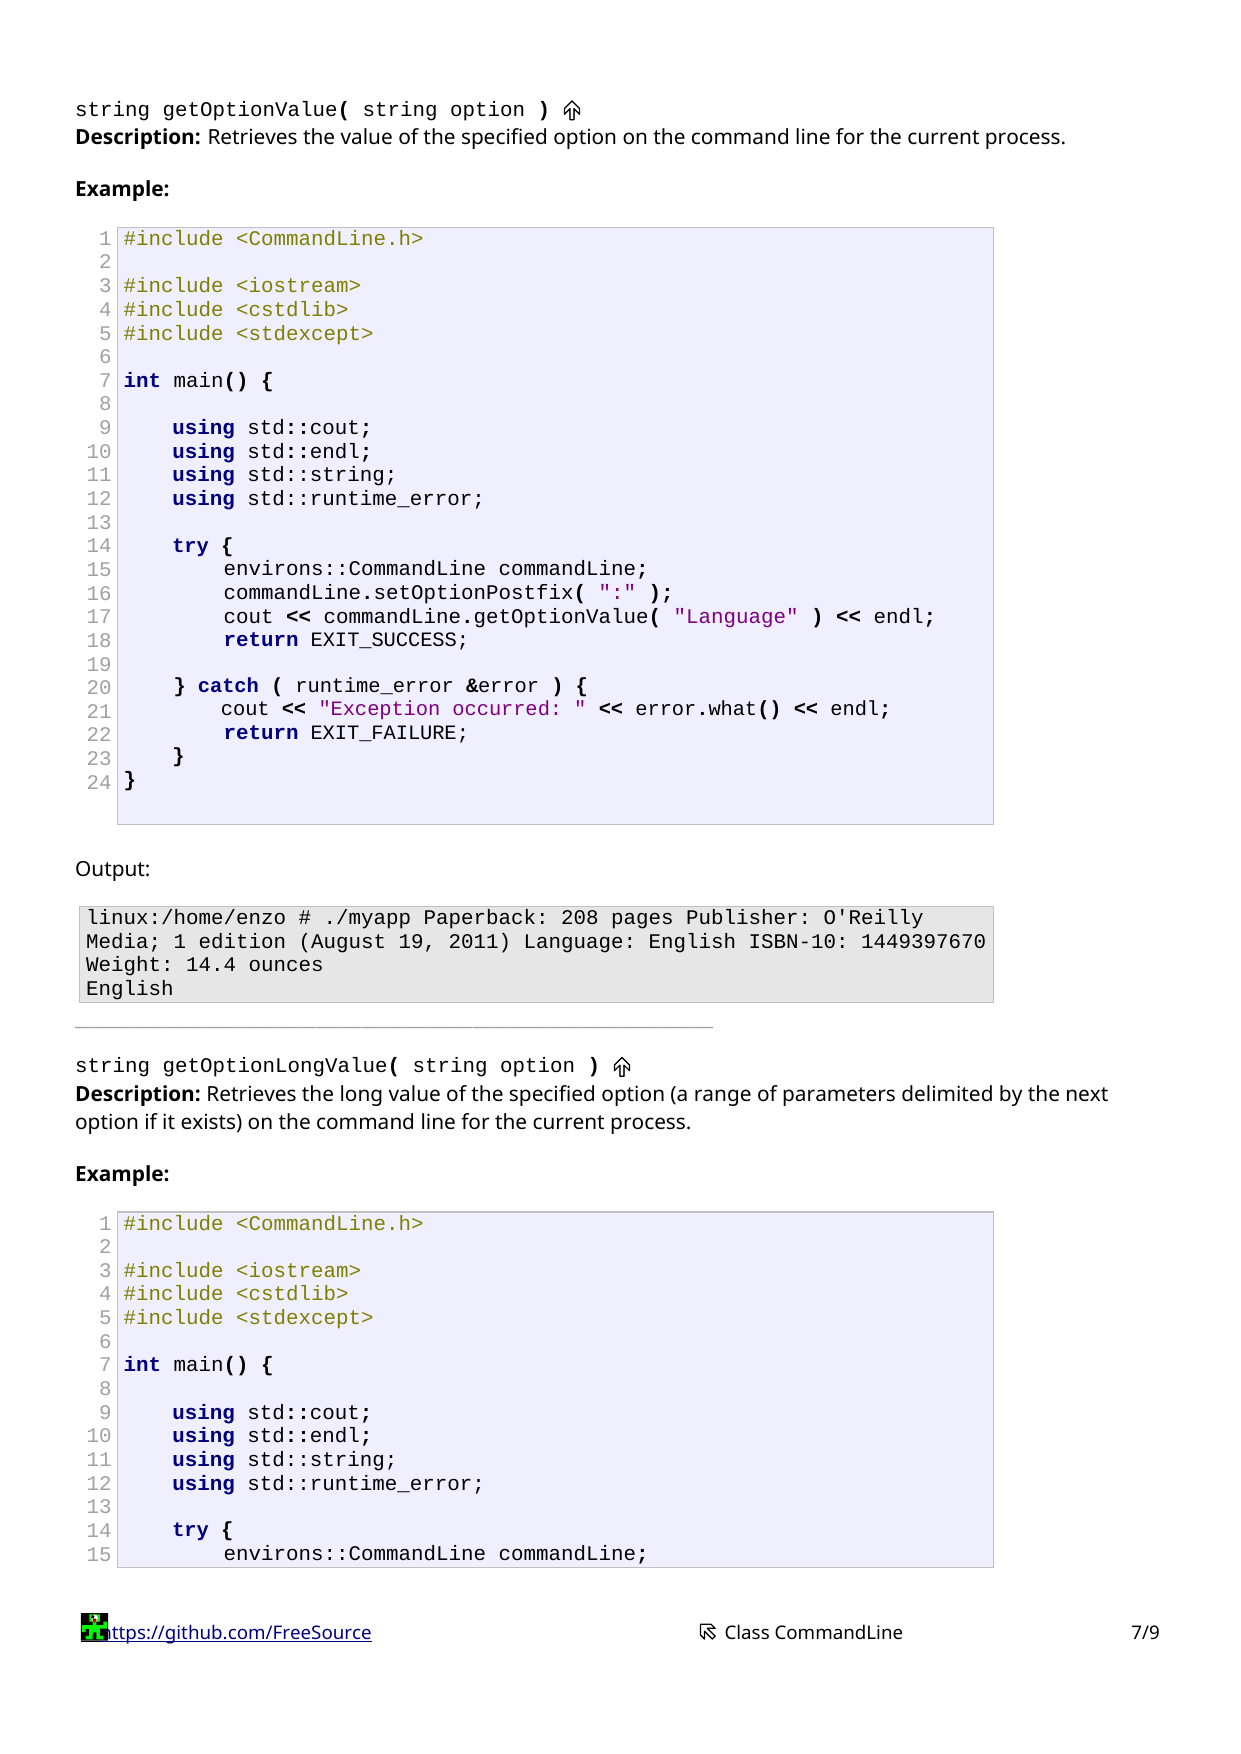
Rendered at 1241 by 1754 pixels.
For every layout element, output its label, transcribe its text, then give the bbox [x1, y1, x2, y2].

table_header linux:/home/enzo # ./myapp Paperback: 208 pages Publisher: O'Reilly Media; 1 edition (August 19, 2011) Language: English ISBN-10: 1449397670 Weight: 14.4 ounces English [80, 907, 993, 1002]
text _____________________________________________________________________ [75, 1003, 1165, 1031]
table_header 1 2 3 4 5 6 7 8 9 10 11 12 13 14 15 [80, 1211, 117, 1567]
text string getOptionValue( string option )  [75, 75, 1165, 122]
text string getOptionLongValue( string option )  Description: Retrieves the long value of the specified option (a range of parameters delimited by the next option if it exists) on the command line for the current process. [75, 1031, 1165, 1135]
text Example: [75, 1159, 1165, 1211]
text Output: [75, 854, 1165, 882]
table_header 1 2 3 4 5 6 7 8 9 10 11 12 13 14 15 16 17 18 19 20 21 22 23 24 [80, 227, 117, 824]
text Example: [75, 174, 1165, 227]
text Description: Retrieves the value of the specified option on the command line for the current process. [75, 122, 1165, 151]
table_header #include <CommandLine.h> #include <iostream> #include <cstdlib> #include <stdexcept> int main() { using std::cout; using std::endl; using std::string; using std::runtime_error; try { environs::CommandLine commandLine; [118, 1213, 993, 1567]
table_header #include <CommandLine.h> #include <iostream> #include <cstdlib> #include <stdexcept> int main() { using std::cout; using std::endl; using std::string; using std::runtime_error; try { environs::CommandLine commandLine; commandLine.setOptionPostfix( ":" ); cout << commandLine.getOptionValue( "Language" ) << endl; return EXIT_SUCCESS; } catch ( runtime_error &error ) { cout << "Exception occurred: " << error.what() << endl; return EXIT_FAILURE; } } [118, 228, 993, 824]
